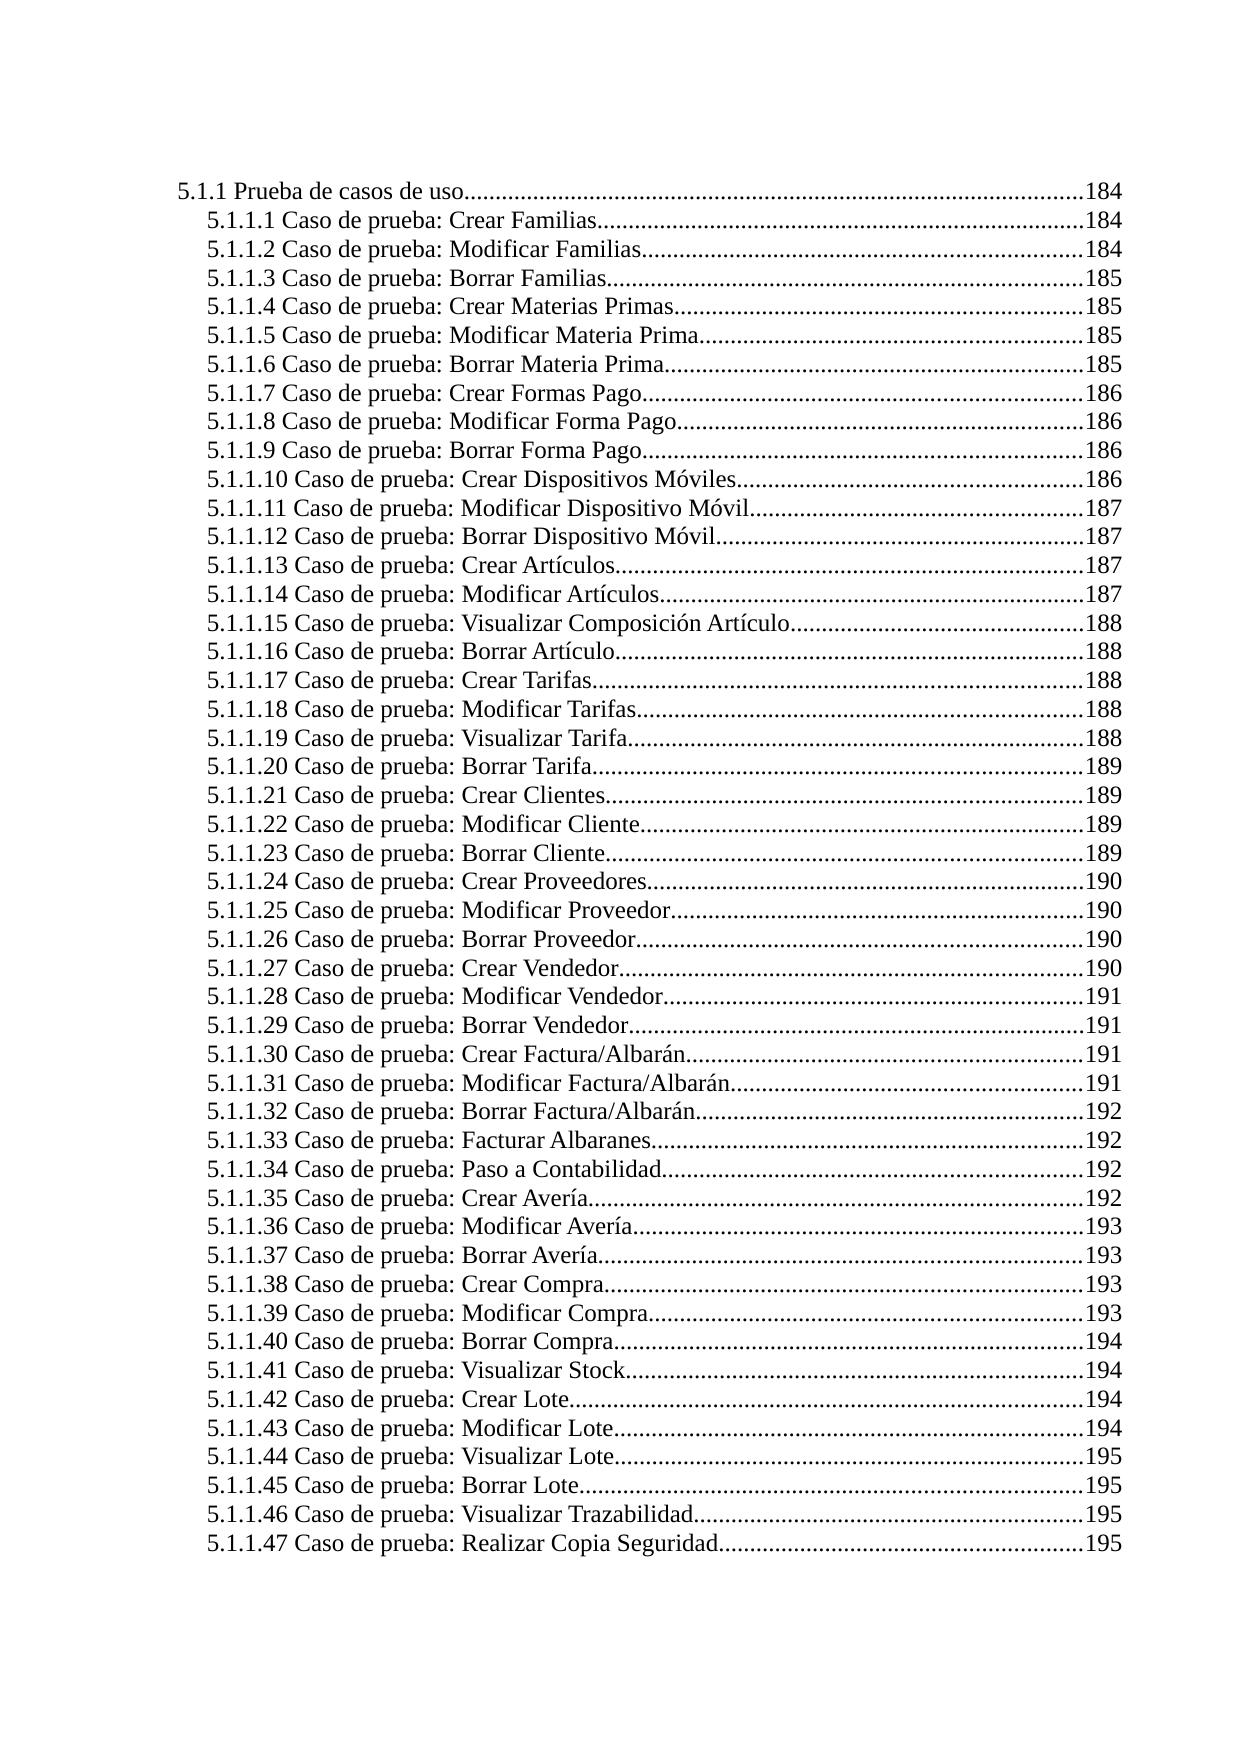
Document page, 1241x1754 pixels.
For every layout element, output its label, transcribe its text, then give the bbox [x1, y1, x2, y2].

text 5.1.1.13 Caso de prueba: Crear Artículos 187 [207, 550, 1122, 579]
text 5.1.1.8 Caso de prueba: Modificar Forma Pago 186 [207, 406, 1122, 435]
text 5.1.1.36 Caso de prueba: Modificar Avería 193 [207, 1211, 1122, 1240]
text 5.1.1.20 Caso de prueba: Borrar Tarifa 189 [207, 751, 1122, 780]
text 5.1.1.33 Caso de prueba: Facturar Albaranes 192 [207, 1125, 1122, 1154]
text 5.1.1.14 Caso de prueba: Modificar Artículos 187 [207, 579, 1122, 608]
text 5.1.1.29 Caso de prueba: Borrar Vendedor 191 [207, 1010, 1122, 1039]
text 5.1.1.12 Caso de prueba: Borrar Dispositivo Móvil 187 [207, 521, 1122, 550]
text 5.1.1.21 Caso de prueba: Crear Clientes 189 [207, 780, 1122, 809]
text 5.1.1.11 Caso de prueba: Modificar Dispositivo Móvil 187 [207, 493, 1122, 521]
text 5.1.1.7 Caso de prueba: Crear Formas Pago 186 [207, 378, 1122, 406]
text 5.1.1.41 Caso de prueba: Visualizar Stock 194 [207, 1355, 1122, 1384]
text 5.1.1.5 Caso de prueba: Modificar Materia Prima 185 [207, 320, 1122, 349]
text 5.1.1.3 Caso de prueba: Borrar Familias 185 [207, 263, 1122, 291]
text 5.1.1.25 Caso de prueba: Modificar Proveedor 190 [207, 895, 1122, 924]
text 5.1.1.30 Caso de prueba: Crear Factura/Albarán 191 [207, 1039, 1122, 1068]
text 5.1.1.15 Caso de prueba: Visualizar Composición Artículo 188 [207, 608, 1122, 636]
text 5.1.1.1 Caso de prueba: Crear Familias 184 [207, 205, 1122, 234]
text 5.1.1.40 Caso de prueba: Borrar Compra 194 [207, 1326, 1122, 1355]
text 5.1.1.10 Caso de prueba: Crear Dispositivos Móviles 186 [207, 464, 1122, 493]
text 5.1.1.16 Caso de prueba: Borrar Artículo 188 [207, 636, 1122, 665]
text 5.1.1.35 Caso de prueba: Crear Avería 192 [207, 1183, 1122, 1211]
text 5.1.1.34 Caso de prueba: Paso a Contabilidad 192 [207, 1154, 1122, 1183]
text 5.1.1.45 Caso de prueba: Borrar Lote 195 [207, 1470, 1122, 1499]
text 5.1.1.6 Caso de prueba: Borrar Materia Prima 185 [207, 349, 1122, 378]
text 5.1.1.44 Caso de prueba: Visualizar Lote 195 [207, 1441, 1122, 1470]
text 5.1.1.46 Caso de prueba: Visualizar Trazabilidad 195 [207, 1499, 1122, 1528]
text 5.1.1.42 Caso de prueba: Crear Lote 194 [207, 1384, 1122, 1413]
text 5.1.1.9 Caso de prueba: Borrar Forma Pago 186 [207, 435, 1122, 464]
text 5.1.1.47 Caso de prueba: Realizar Copia Seguridad 195 [207, 1528, 1122, 1556]
text 5.1.1 Prueba de casos de uso 184 [177, 176, 1122, 205]
text 5.1.1.27 Caso de prueba: Crear Vendedor 190 [207, 953, 1122, 981]
text 5.1.1.22 Caso de prueba: Modificar Cliente 189 [207, 809, 1122, 838]
text 5.1.1.2 Caso de prueba: Modificar Familias 184 [207, 234, 1122, 263]
text 5.1.1.4 Caso de prueba: Crear Materias Primas 185 [207, 291, 1122, 320]
text 5.1.1.17 Caso de prueba: Crear Tarifas 188 [207, 665, 1122, 694]
text 5.1.1.38 Caso de prueba: Crear Compra 193 [207, 1269, 1122, 1298]
text 5.1.1.19 Caso de prueba: Visualizar Tarifa 188 [207, 723, 1122, 751]
text 5.1.1.32 Caso de prueba: Borrar Factura/Albarán 192 [207, 1096, 1122, 1125]
text 5.1.1.26 Caso de prueba: Borrar Proveedor 190 [207, 924, 1122, 953]
text 5.1.1.24 Caso de prueba: Crear Proveedores 190 [207, 866, 1122, 895]
text 5.1.1.23 Caso de prueba: Borrar Cliente 189 [207, 838, 1122, 866]
text 5.1.1.18 Caso de prueba: Modificar Tarifas 188 [207, 694, 1122, 723]
text 5.1.1.37 Caso de prueba: Borrar Avería 193 [207, 1240, 1122, 1269]
text 5.1.1.31 Caso de prueba: Modificar Factura/Albarán 191 [207, 1068, 1122, 1096]
text 5.1.1.43 Caso de prueba: Modificar Lote 194 [207, 1413, 1122, 1441]
text 5.1.1.28 Caso de prueba: Modificar Vendedor 191 [207, 981, 1122, 1010]
text 5.1.1.39 Caso de prueba: Modificar Compra 193 [207, 1298, 1122, 1326]
